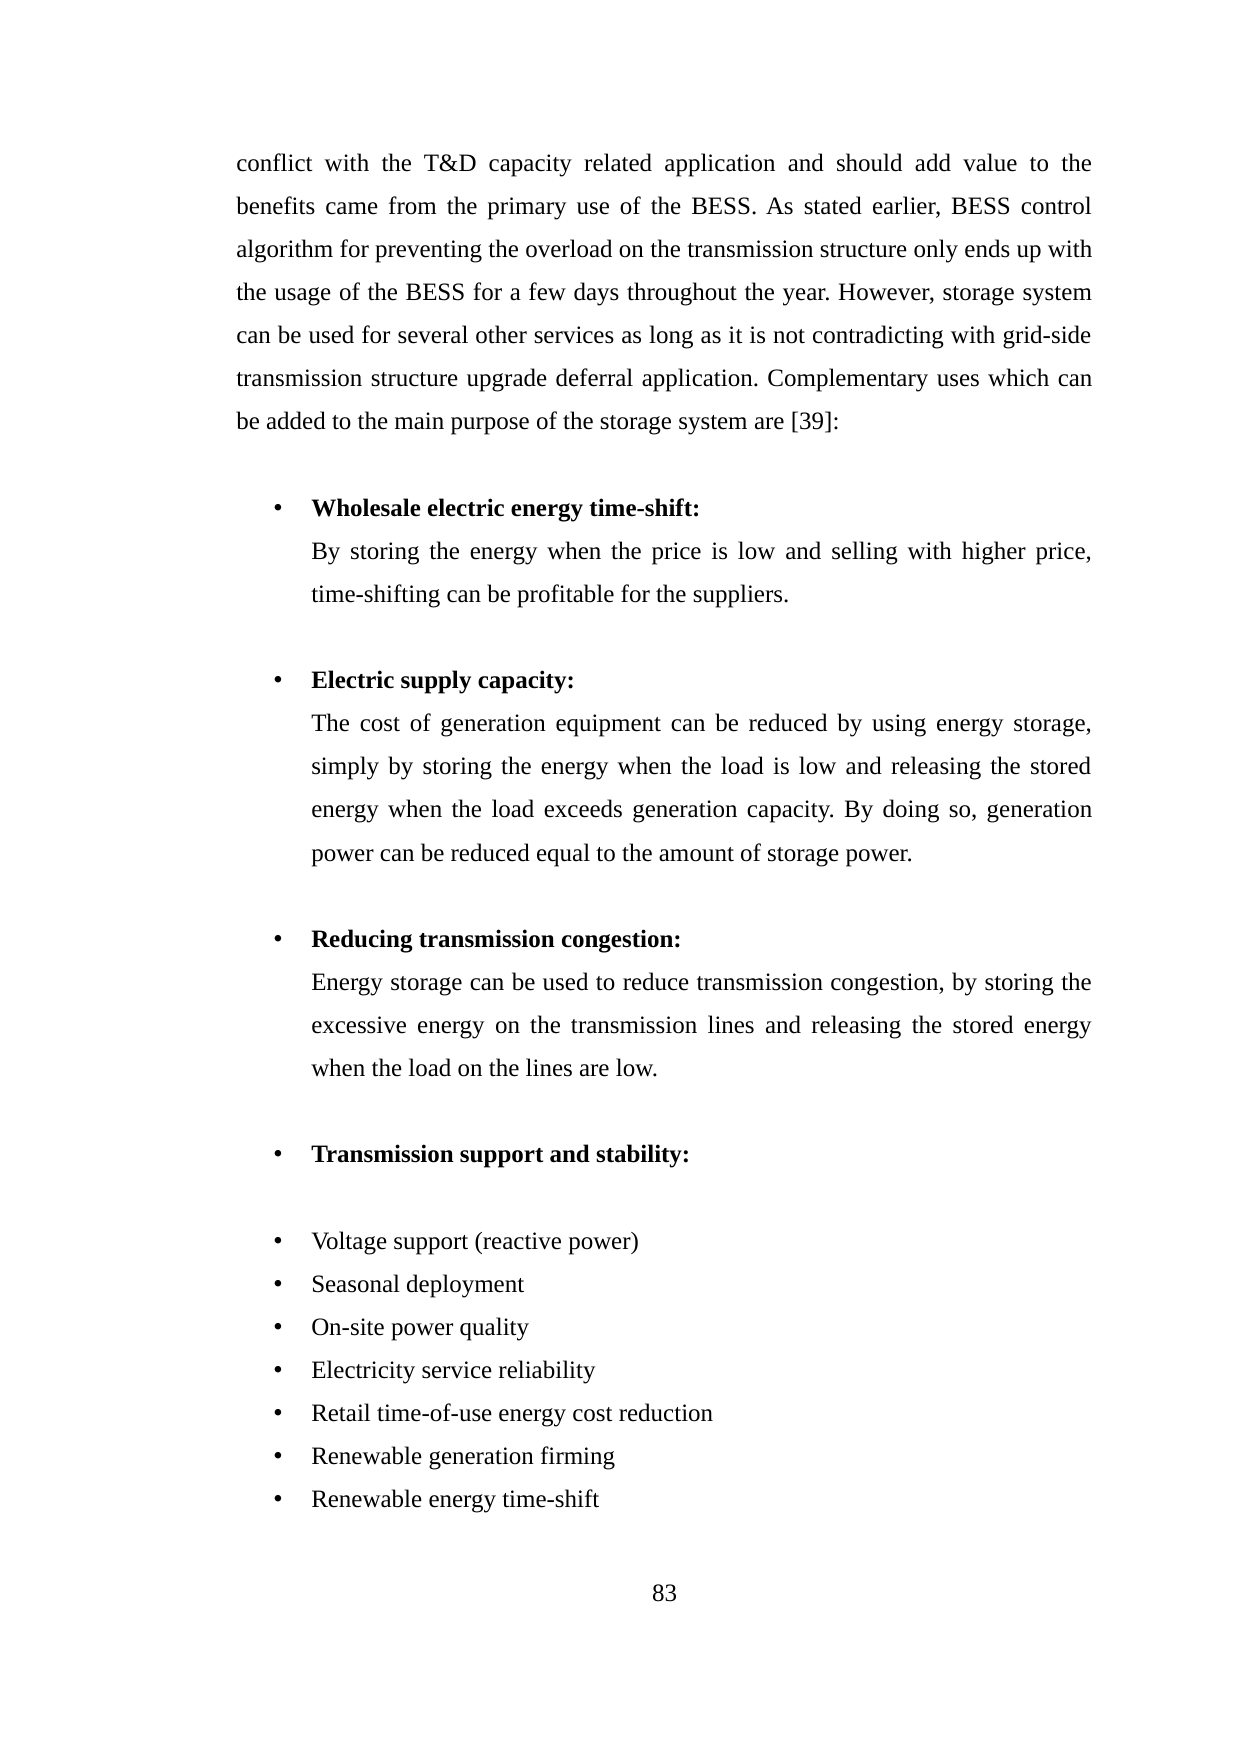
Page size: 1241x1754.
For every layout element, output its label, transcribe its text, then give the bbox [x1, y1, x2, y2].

list Retail time-of-use energy cost reduction [273, 1398, 1093, 1427]
list Electric supply capacity: [273, 665, 1093, 694]
list Seasonal deployment [273, 1269, 1093, 1298]
list By storing the energy when the price is low and selling with higher price, time-shifting can be profitable for the suppliers. [273, 536, 1093, 608]
list Reducing transmission congestion: [273, 924, 1093, 953]
list The cost of generation equipment can be reduced by using energy storage, simply by storing the energy when the load is low and releasing the stored energy when the load exceeds generation capacity. By doing so, generation power can be reduced equal to the amount of storage power. [273, 708, 1093, 866]
list Electricity service reliability [273, 1355, 1093, 1384]
list Transmission support and stability: [273, 1139, 1093, 1168]
list Renewable energy time-shift [273, 1484, 1093, 1513]
list Energy storage can be used to reduce transmission congestion, by storing the excessive energy on the transmission lines and releasing the stored energy when the load on the lines are low. [273, 967, 1093, 1082]
list On-site power quality [273, 1312, 1093, 1341]
list Wholesale electric energy time-shift: [273, 493, 1093, 521]
list Voltage support (reactive power) [273, 1226, 1093, 1254]
text conflict with the T&D capacity related application and should add value to the benefits came from the primary use of the BESS. As stated earlier, BESS control algorithm for preventing the overload on the transmission structure only ends up with the usage of the BESS for a few days throughout the year. However, storage system can be used for several other services as long as it is not contradicting with grid-side transmission structure upgrade deferral application. Complementary uses which can be added to the main purpose of the storage system are [39]⁠: [236, 148, 1093, 435]
list Renewable generation firming [273, 1441, 1093, 1470]
